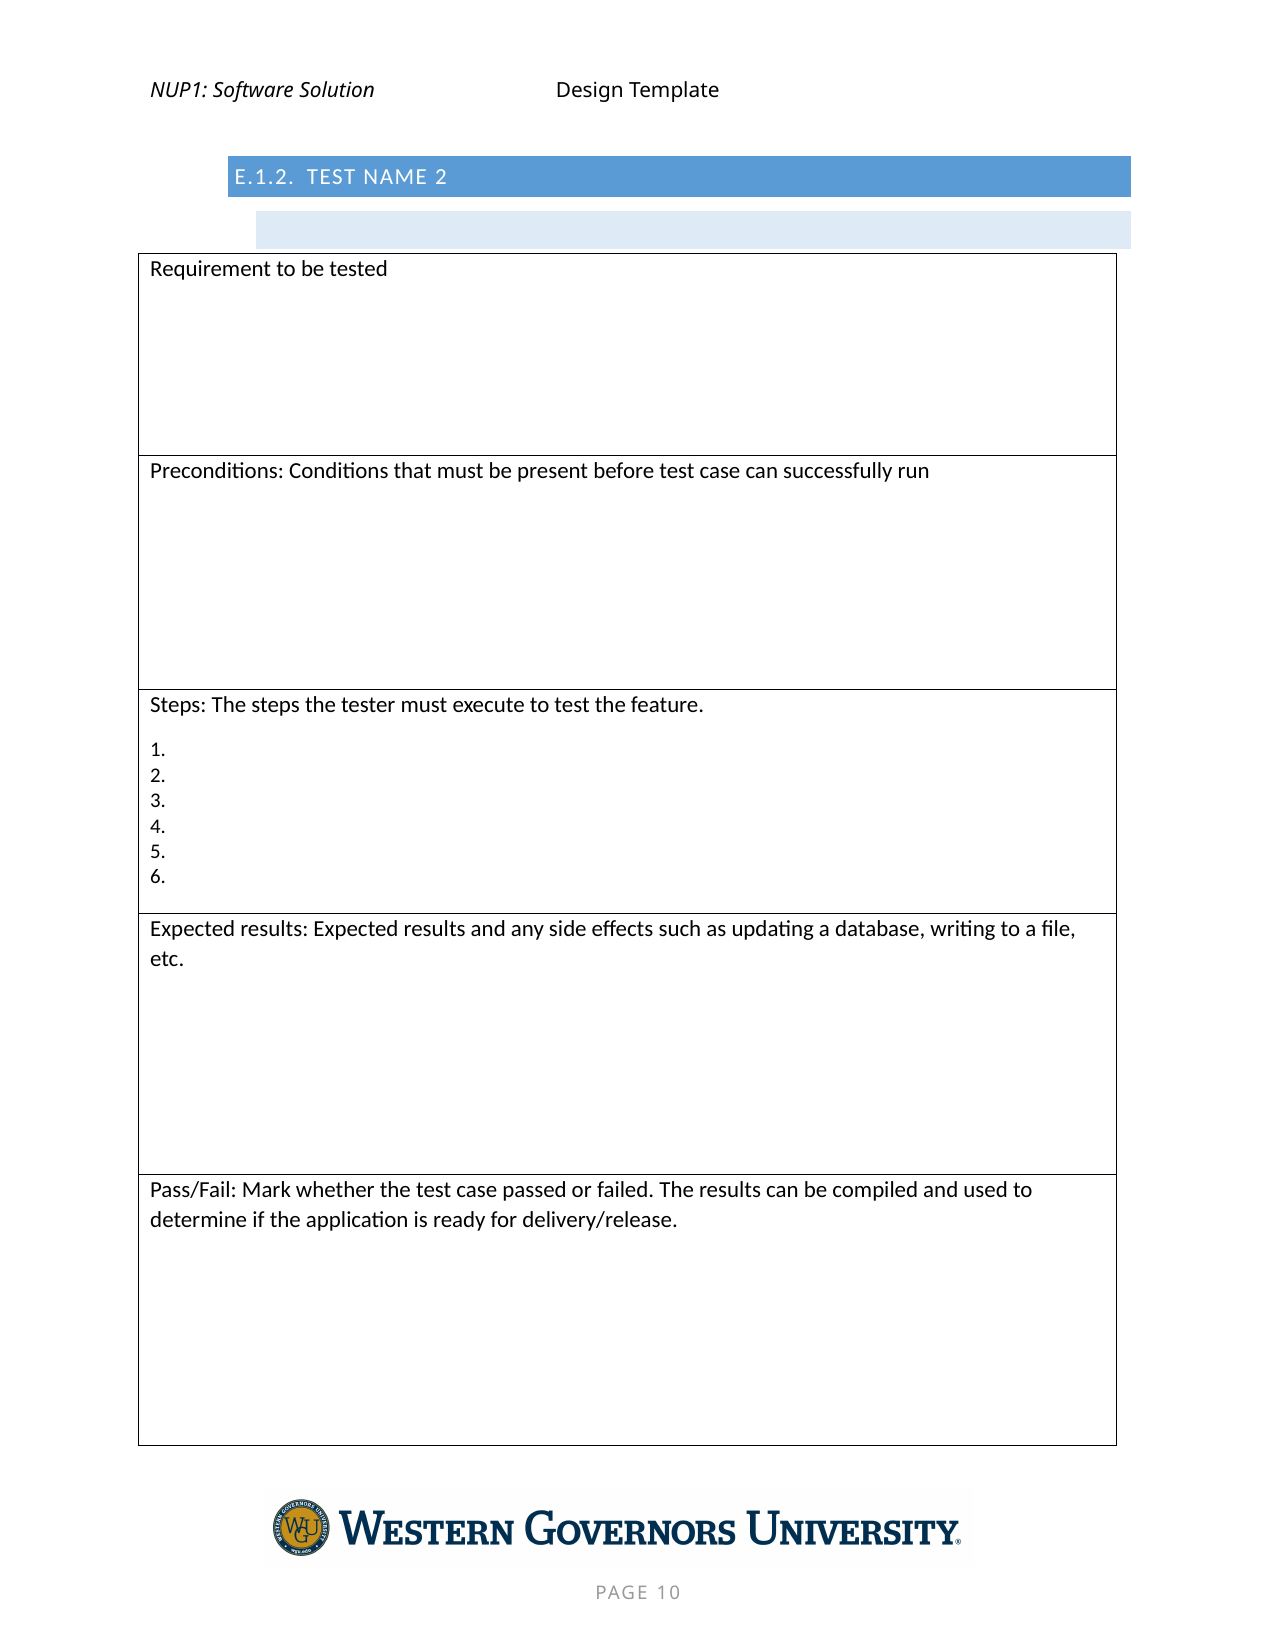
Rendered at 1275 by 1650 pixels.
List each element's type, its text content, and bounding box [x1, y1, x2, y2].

table_cell Pass/Fail: Mark whether the test case passed or failed. The results can be compiled and used to determine if the application is ready for delivery/release. [139, 1175, 1116, 1445]
table_cell Steps: The steps the tester must execute to test the feature. [139, 690, 1116, 913]
table_header Requirement to be tested [139, 254, 1116, 455]
subtitle Test Name 2 [234, 163, 1125, 191]
table_cell Preconditions: Conditions that must be present before test case can successfully run [139, 456, 1116, 689]
picture [263, 1488, 974, 1567]
table_cell Expected results: Expected results and any side effects such as updating a database, writing to a file, etc. [139, 914, 1116, 1174]
